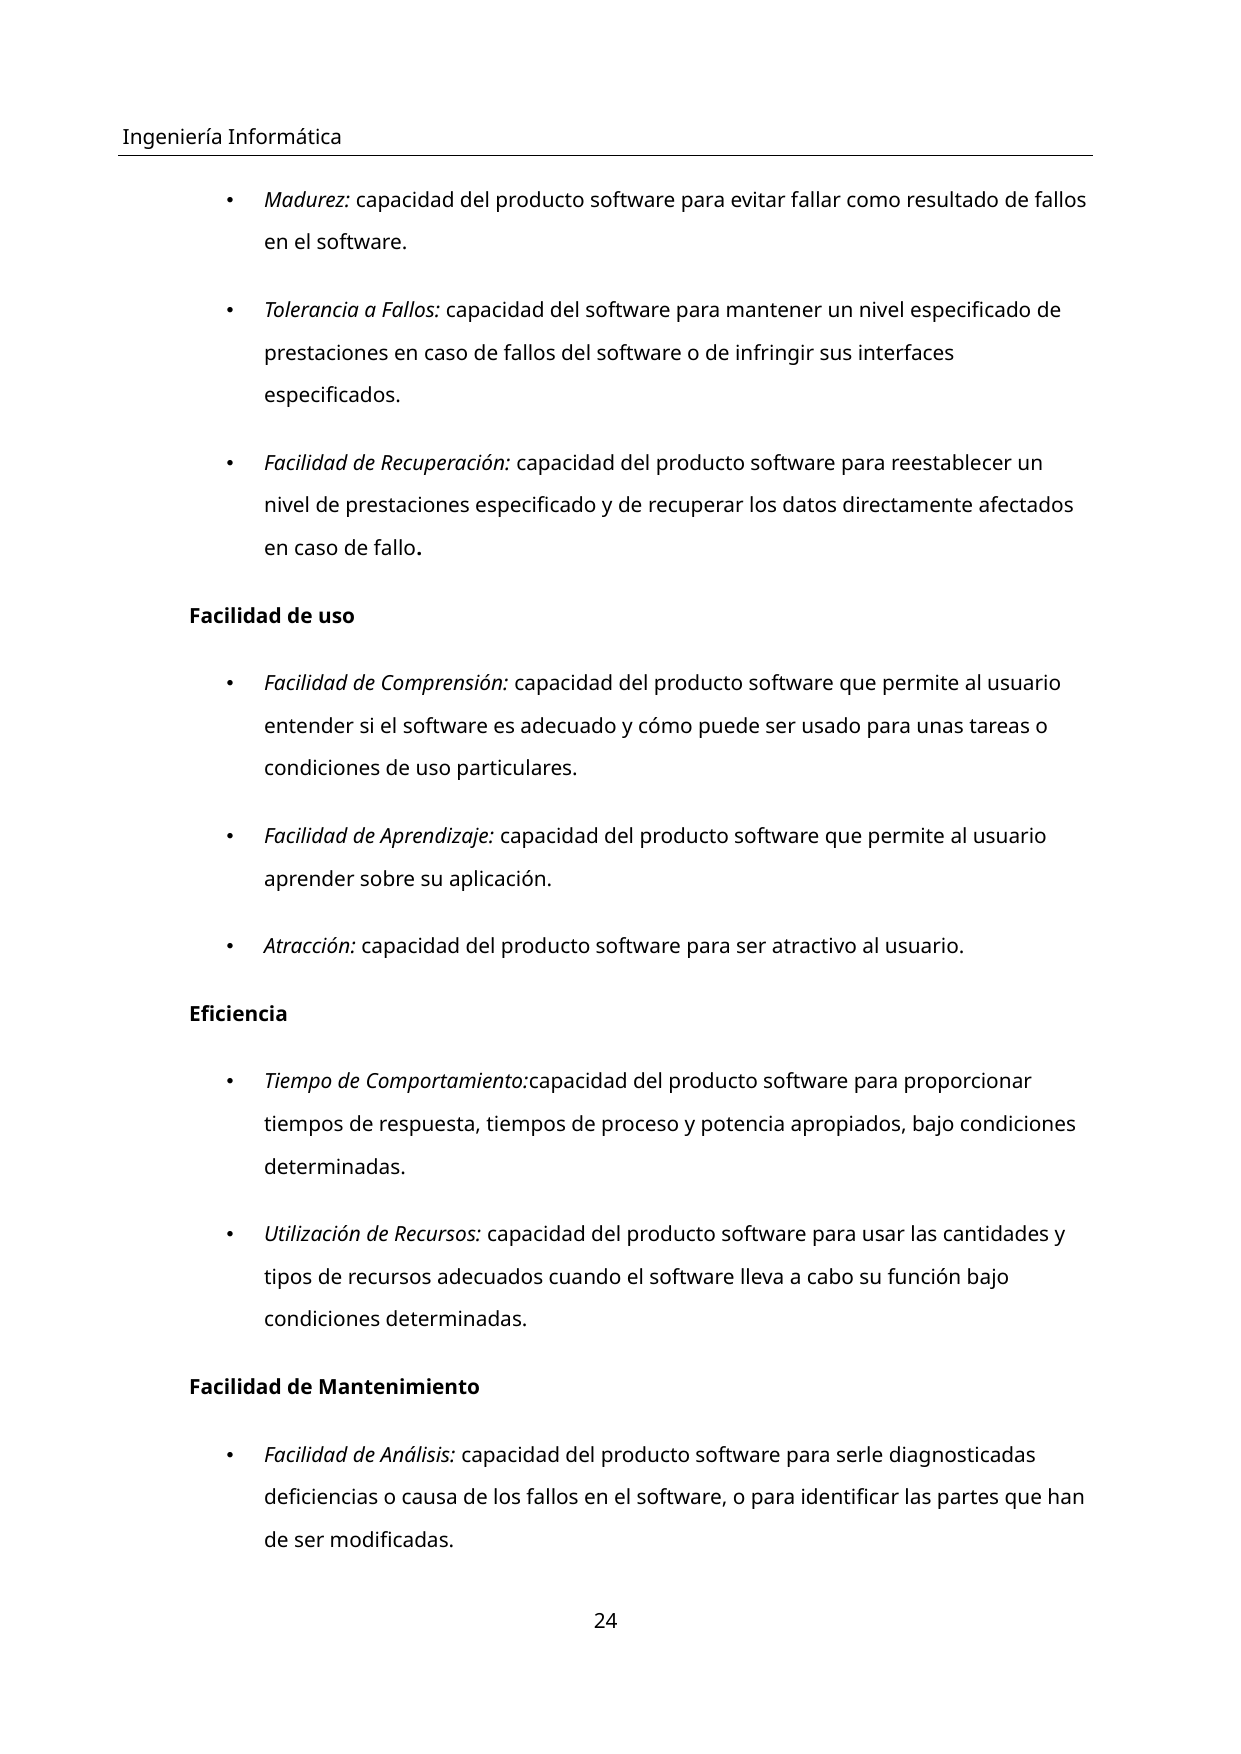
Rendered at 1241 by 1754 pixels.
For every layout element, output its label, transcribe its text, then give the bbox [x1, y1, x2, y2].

list Facilidad de Aprendizaje: capacidad del producto software que permite al usuario aprender sobre su aplicación. [226, 821, 1093, 892]
list Facilidad de Recuperación: capacidad del producto software para reestablecer un nivel de prestaciones especificado y de recuperar los datos directamente afectados en caso de fallo. [226, 448, 1093, 562]
text Facilidad de uso [118, 601, 1093, 629]
list Atracción: capacidad del producto software para ser atractivo al usuario. [226, 931, 1093, 960]
list Facilidad de Análisis: capacidad del producto software para serle diagnosticadas deficiencias o causa de los fallos en el software, o para identificar las partes que han de ser modificadas. [226, 1440, 1093, 1553]
list Madurez: capacidad del producto software para evitar fallar como resultado de fallos en el software. [226, 185, 1093, 256]
text Facilidad de Mantenimiento [118, 1372, 1093, 1401]
list Facilidad de Comprensión: capacidad del producto software que permite al usuario entender si el software es adecuado y cómo puede ser usado para unas tareas o condiciones de uso particulares. [226, 668, 1093, 782]
text Eficiencia [118, 999, 1093, 1027]
list Tolerancia a Fallos: capacidad del software para mantener un nivel especificado de prestaciones en caso de fallos del software o de infringir sus interfaces especificados. [226, 295, 1093, 409]
list Tiempo de Comportamiento:capacidad del producto software para proporcionar tiempos de respuesta, tiempos de proceso y potencia apropiados, bajo condiciones determinadas. [226, 1067, 1093, 1180]
list Utilización de Recursos: capacidad del producto software para usar las cantidades y tipos de recursos adecuados cuando el software lleva a cabo su función bajo condiciones determinadas. [226, 1219, 1093, 1333]
